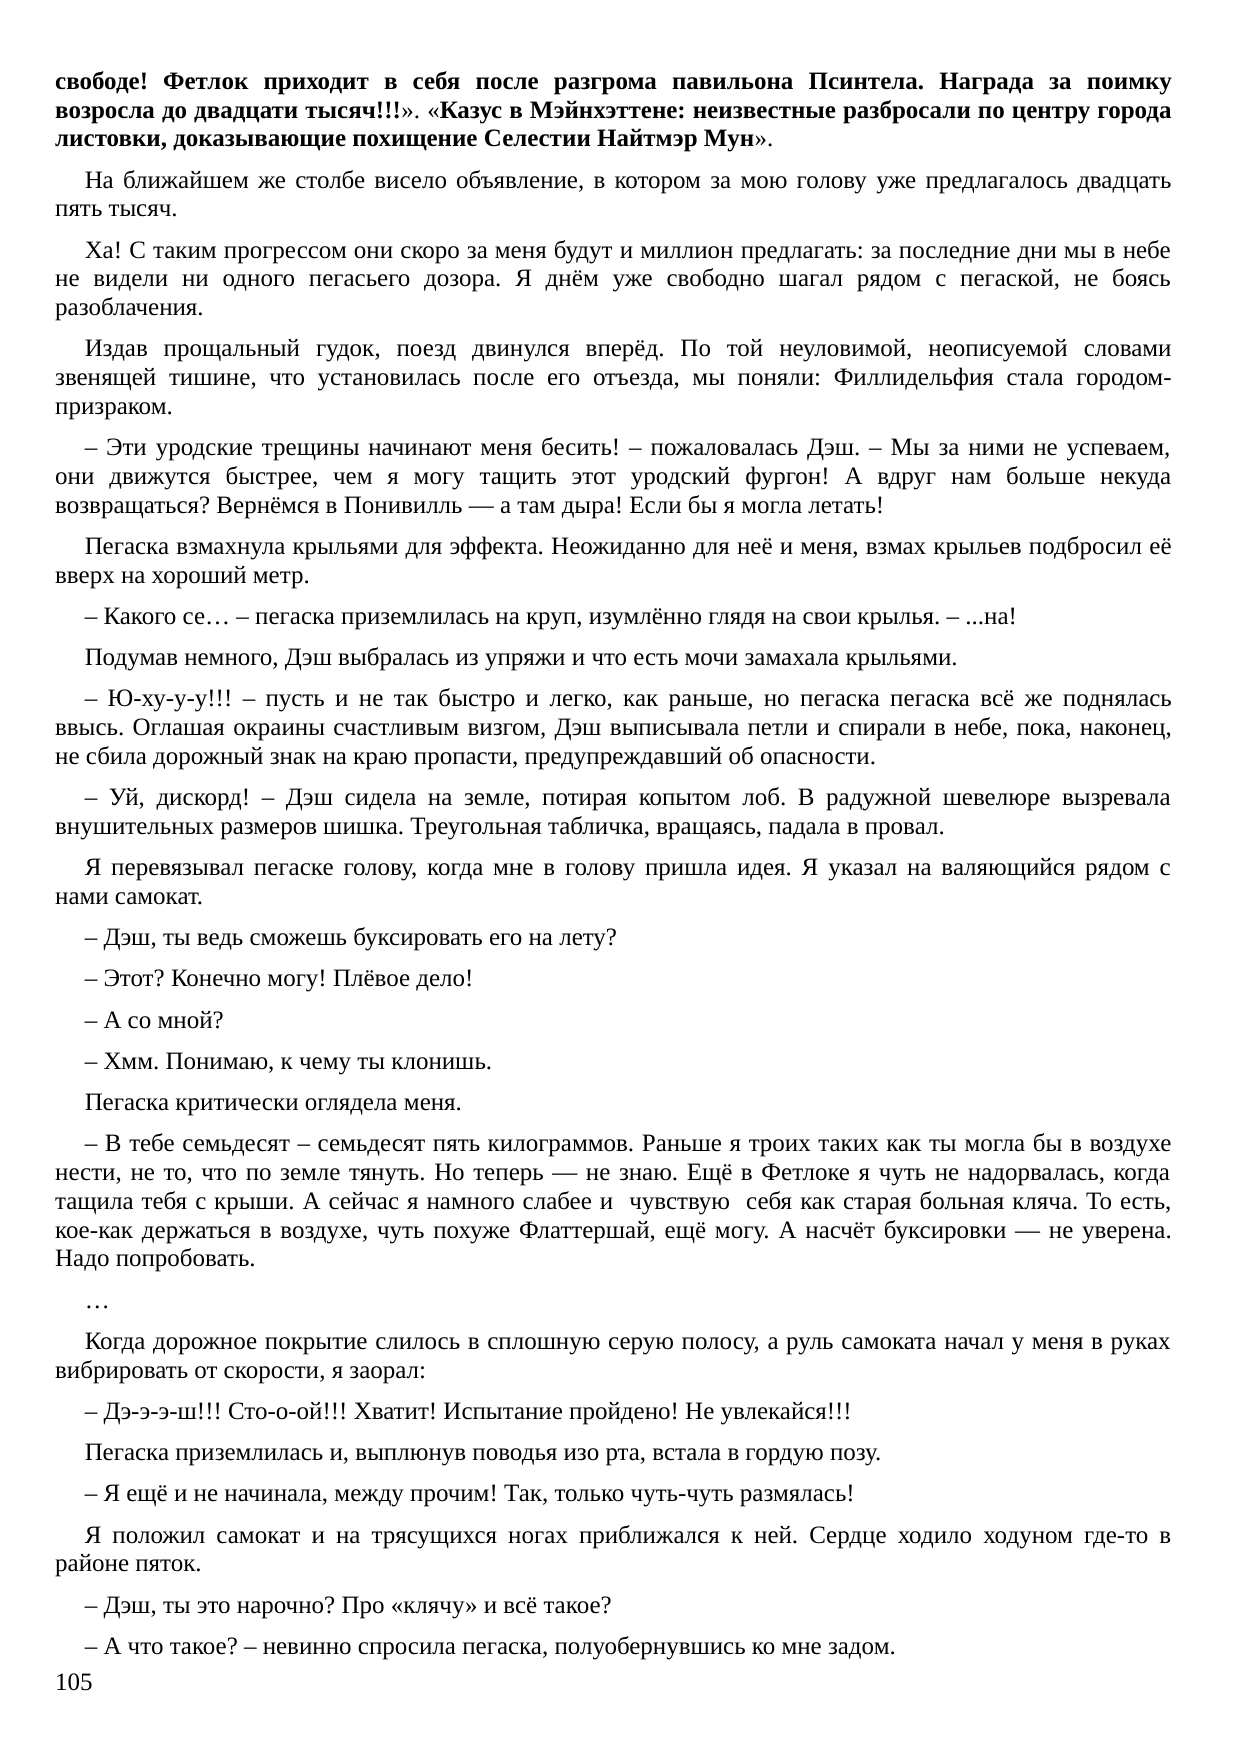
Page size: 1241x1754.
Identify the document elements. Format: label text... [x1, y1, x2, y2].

text – А со мной? [55, 1005, 1173, 1033]
text – А что такое? – невинно спросила пегаска, полуобернувшись ко мне задом. [55, 1631, 1173, 1660]
text – Уй, дискорд! – Дэш сидела на земле, потирая копытом лоб. В радужной шевелюре вызревала внушительных размеров шишка. Треугольная табличка, вращаясь, падала в провал. [55, 782, 1173, 840]
text – Хмм. Понимаю, к чему ты клонишь. [55, 1046, 1173, 1075]
text – Дэш, ты ведь сможешь буксировать его на лету? [55, 922, 1173, 951]
text – Какого се… – пегаска приземлилась на круп, изумлённо глядя на свои крылья. – ...на! [55, 601, 1173, 630]
text Когда дорожное покрытие слилось в сплошную серую полосу, а руль самоката начал у меня в руках вибрировать от скорости, я заорал: [55, 1326, 1173, 1383]
text – В тебе семьдесят – семьдесят пять килограммов. Раньше я троих таких как ты могла бы в воздухе нести, не то, что по земле тянуть. Но теперь — не знаю. Ещё в Фетлоке я чуть не надорвалась, когда тащила тебя с крыши. А сейчас я намного слабее и чувствую себя как старая больная кляча. То есть, кое-как держаться в воздухе, чуть похуже Флаттершай, ещё могу. А насчёт буксировки — не уверена. Надо попробовать. [55, 1128, 1173, 1272]
text – Ю-ху-у-у!!! – пусть и не так быстро и легко, как раньше, но пегаска пегаска всё же поднялась ввысь. Оглашая окраины счастливым визгом, Дэш выписывала петли и спирали в небе, пока, наконец, не сбила дорожный знак на краю пропасти, предупреждавший об опасности. [55, 683, 1173, 770]
text Ха! С таким прогрессом они скоро за меня будут и миллион предлагать: за последние дни мы в небе не видели ни одного пегасьего дозора. Я днём уже свободно шагал рядом с пегаской, не боясь разоблачения. [55, 235, 1173, 321]
text Пегаска взмахнула крыльями для эффекта. Неожиданно для неё и меня, взмах крыльев подбросил её вверх на хороший метр. [55, 531, 1173, 588]
text Пегаска критически оглядела меня. [55, 1087, 1173, 1116]
text – Дэ-э-э-ш!!! Сто-о-ой!!! Хватит! Испытание пройдено! Не увлекайся!!! [55, 1396, 1173, 1425]
text Я положил самокат и на трясущихся ногах приближался к ней. Сердце ходило ходуном где-то в районе пяток. [55, 1520, 1173, 1577]
text … [55, 1285, 1173, 1313]
text – Дэш, ты это нарочно? Про «клячу» и всё такое? [55, 1590, 1173, 1618]
text Пегаска приземлилась и, выплюнув поводья изо рта, встала в гордую позу. [55, 1437, 1173, 1466]
text Подумав немного, Дэш выбралась из упряжи и что есть мочи замахала крыльями. [55, 642, 1173, 671]
text – Этот? Конечно могу! Плёвое дело! [55, 963, 1173, 992]
text свободе! Фетлок приходит в себя после разгрома павильона Псинтела. Награда за поимку возросла до двадцати тысяч!!!». «Казус в Мэйнхэттене: неизвестные разбросали по центру города листовки, доказывающие похищение Селестии Найтмэр Мун». [55, 66, 1173, 152]
text Я перевязывал пегаске голову, когда мне в голову пришла идея. Я указал на валяющийся рядом с нами самокат. [55, 852, 1173, 910]
text – Я ещё и не начинала, между прочим! Так, только чуть-чуть размялась! [55, 1478, 1173, 1507]
text На ближайшем же столбе висело объявление, в котором за мою голову уже предлагалось двадцать пять тысяч. [55, 165, 1173, 222]
text Издав прощальный гудок, поезд двинулся вперёд. По той неуловимой, неописуемой словами звенящей тишине, что установилась после его отъезда, мы поняли: Филлидельфия стала городом-призраком. [55, 333, 1173, 420]
text – Эти уродские трещины начинают меня бесить! – пожаловалась Дэш. – Мы за ними не успеваем, они движутся быстрее, чем я могу тащить этот уродский фургон! А вдруг нам больше некуда возвращаться? Вернёмся в Понивилль — а там дыра! Если бы я могла летать! [55, 432, 1173, 518]
